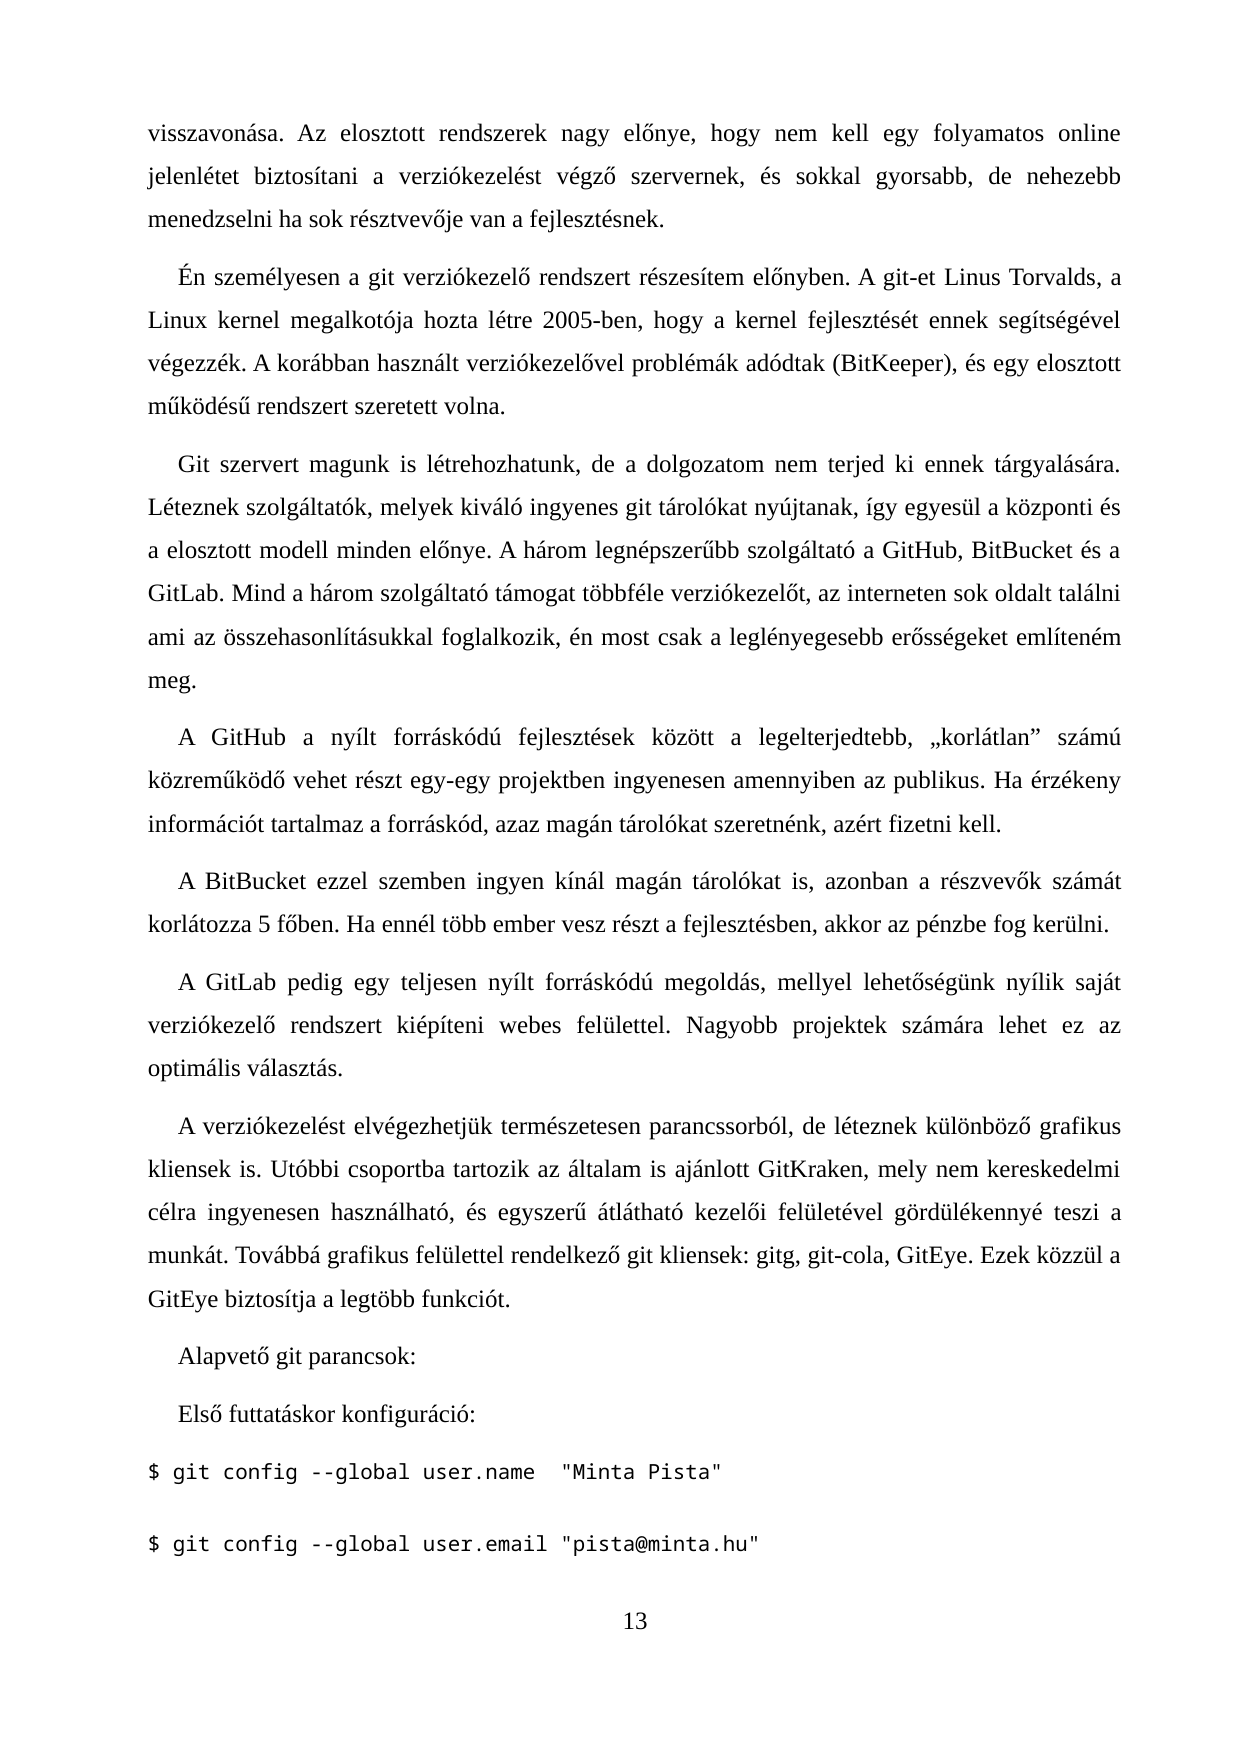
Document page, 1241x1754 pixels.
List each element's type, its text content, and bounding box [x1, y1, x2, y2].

text visszavonása. Az elosztott rendszerek nagy előnye, hogy nem kell egy folyamatos online jelenlétet biztosítani a verziókezelést végző szervernek, és sokkal gyorsabb, de nehezebb menedzselni ha sok résztvevője van a fejlesztésnek. [148, 118, 1122, 233]
text $ git config --global user.email "pista@minta.hu" [148, 1529, 1093, 1557]
text Git szervert magunk is létrehozhatunk, de a dolgozatom nem terjed ki ennek tárgyalására. Léteznek szolgáltatók, melyek kiváló ingyenes git tárolókat nyújtanak, így egyesül a központi és a elosztott modell minden előnye. A három legnépszerűbb szolgáltató a GitHub, BitBucket és a GitLab. Mind a három szolgáltató támogat többféle verziókezelőt, az interneten sok oldalt találni ami az összehasonlításukkal foglalkozik, én most csak a leglényegesebb erősségeket említeném meg. [148, 449, 1122, 693]
text Alapvető git parancsok: [148, 1341, 1122, 1370]
text Első futtatáskor konfiguráció: [148, 1399, 1122, 1428]
text Én személyesen a git verziókezelő rendszert részesítem előnyben. A git-et Linus Torvalds, a Linux kernel megalkotója hozta létre 2005-ben, hogy a kernel fejlesztését ennek segítségével végezzék. A korábban használt verziókezelővel problémák adódtak (BitKeeper), és egy elosztott működésű rendszert szeretett volna. [148, 262, 1122, 420]
text A BitBucket ezzel szemben ingyen kínál magán tárolókat is, azonban a részvevők számát korlátozza 5 főben. Ha ennél több ember vesz részt a fejlesztésben, akkor az pénzbe fog kerülni. [148, 866, 1122, 938]
text $ git config --global user.name "Minta Pista" [148, 1457, 1093, 1485]
text A GitHub a nyílt forráskódú fejlesztések között a legelterjedtebb, „korlátlan” számú közreműködő vehet részt egy-egy projektben ingyenesen amennyiben az publikus. Ha érzékeny információt tartalmaz a forráskód, azaz magán tárolókat szeretnénk, azért fizetni kell. [148, 722, 1122, 837]
text A verziókezelést elvégezhetjük természetesen parancssorból, de léteznek különböző grafikus kliensek is. Utóbbi csoportba tartozik az általam is ajánlott GitKraken, mely nem kereskedelmi célra ingyenesen használható, és egyszerű átlátható kezelői felületével gördülékennyé teszi a munkát. Továbbá grafikus felülettel rendelkező git kliensek: gitg, git-cola, GitEye. Ezek közzül a GitEye biztosítja a legtöbb funkciót. [148, 1111, 1122, 1312]
text A GitLab pedig egy teljesen nyílt forráskódú megoldás, mellyel lehetőségünk nyílik saját verziókezelő rendszert kiépíteni webes felülettel. Nagyobb projektek számára lehet ez az optimális választás. [148, 967, 1122, 1082]
